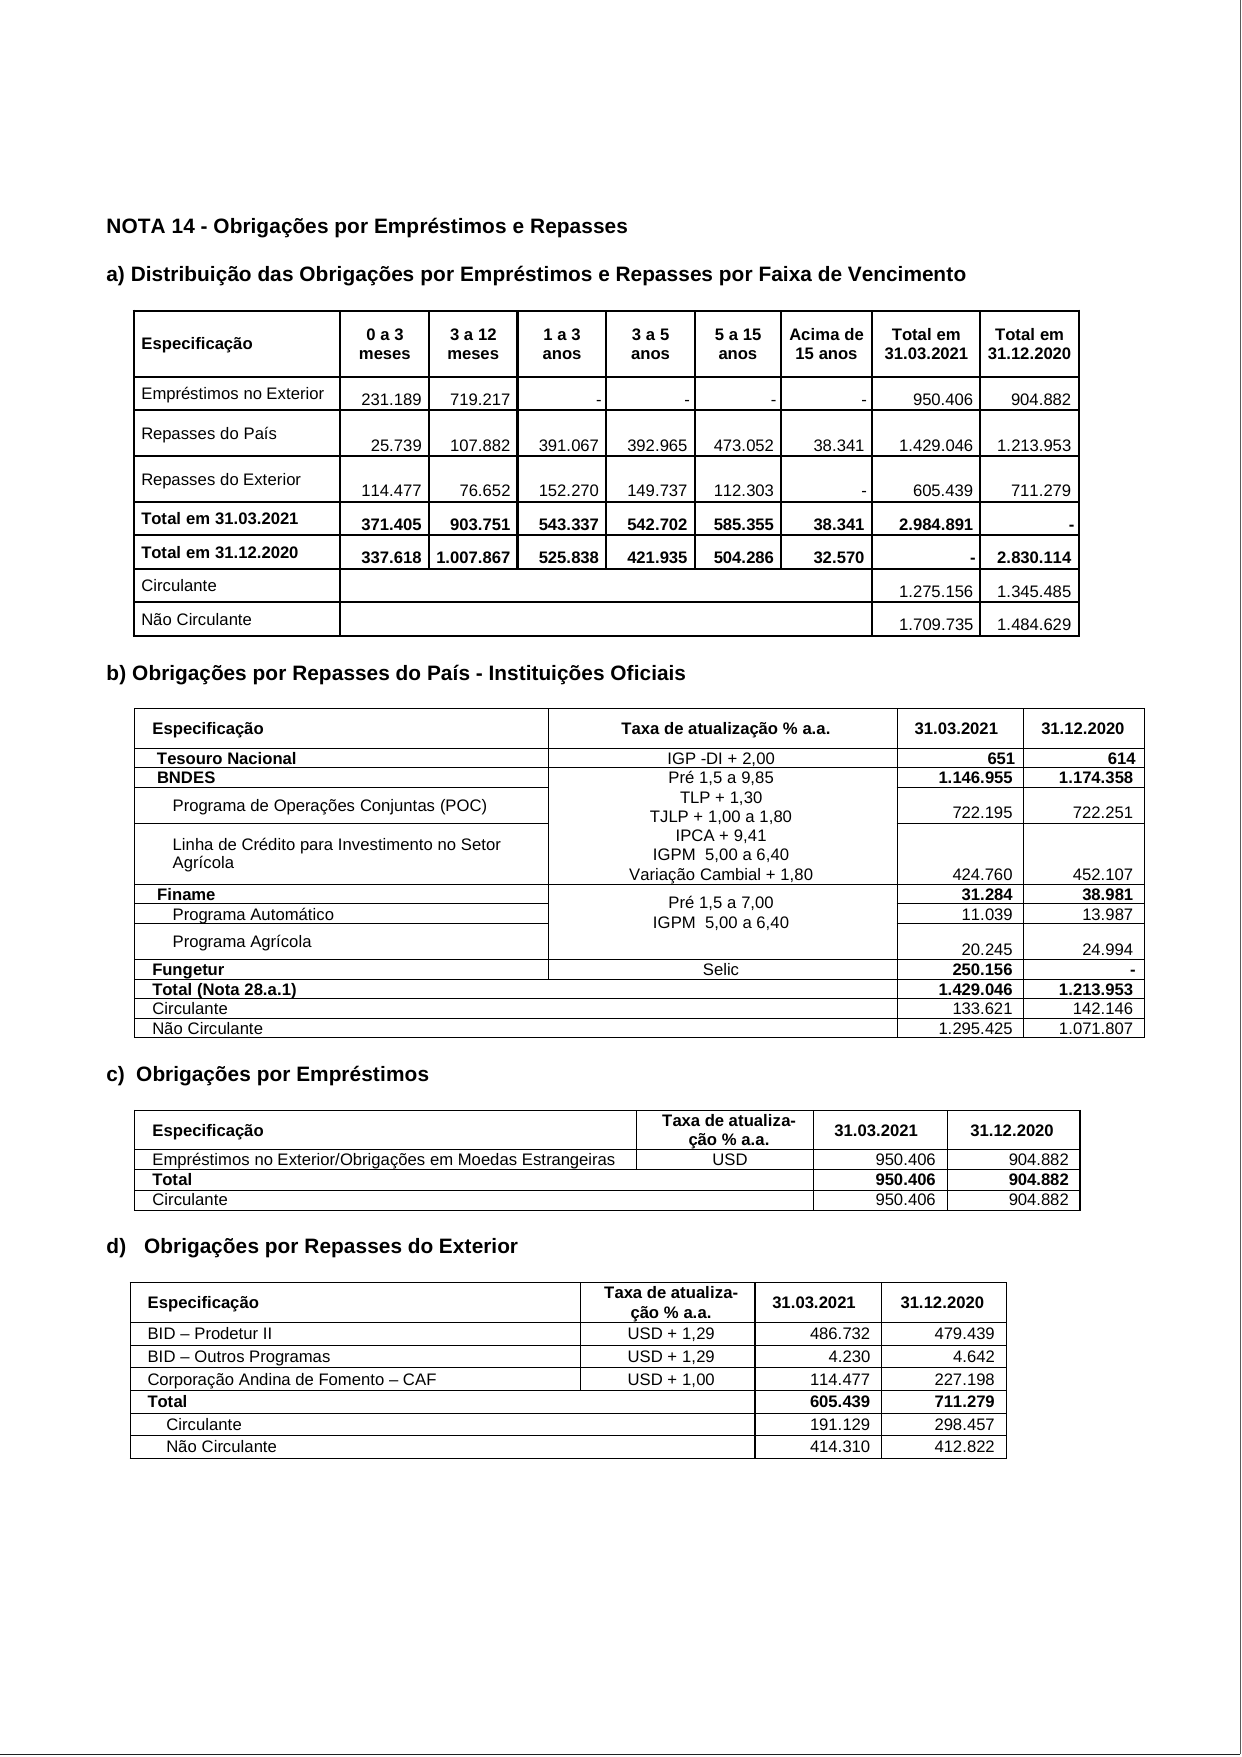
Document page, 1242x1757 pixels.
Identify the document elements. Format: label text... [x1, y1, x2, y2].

table_header 31.12.2020 [948, 1111, 1079, 1149]
table_cell Pré 1,5 a 9,85 TLP + 1,30 TJLP + 1,00 a 1,80 IPCA + 9,41 IGPM 5,00 a 6,40 Variação Cambial + 1,80 [549, 768, 897, 884]
table_header 31.12.2020 [1024, 709, 1144, 748]
table_cell 76.652 [430, 457, 516, 501]
table_cell Circulante [131, 1414, 754, 1435]
table_header 0 a 3 meses [341, 312, 428, 376]
table_header 5 a 15 anos [696, 312, 780, 376]
table_cell 950.406 [814, 1170, 947, 1189]
table_cell 904.882 [948, 1191, 1079, 1210]
table_header 31.03.2021 [756, 1283, 881, 1322]
table_cell [341, 570, 871, 601]
table_cell 13.987 [1024, 904, 1144, 923]
table_cell 24.994 [1024, 924, 1144, 959]
table_header Especificação [135, 1111, 636, 1149]
table_cell - [873, 536, 979, 568]
text c) Obrigações por Empréstimos [106, 1062, 1225, 1085]
table_cell 950.406 [873, 378, 979, 409]
table_cell 2.830.114 [981, 536, 1078, 568]
table_cell Total em 31.12.2020 [135, 536, 339, 568]
table_cell BID – Outros Programas [131, 1346, 580, 1367]
table_cell Total (Nota 28.a.1) [135, 980, 897, 998]
table_cell Circulante [135, 1191, 813, 1210]
table_cell 191.129 [756, 1414, 881, 1435]
table_cell Circulante [135, 999, 897, 1017]
table_header 31.12.2020 [882, 1283, 1006, 1322]
table_cell Selic [549, 960, 897, 978]
text b) Obrigações por Repasses do País - Instituições Oficiais [106, 660, 1225, 684]
table_cell IGP -DI + 2,00 [549, 749, 897, 767]
table_cell 20.245 [898, 924, 1023, 959]
table_cell - [782, 457, 871, 501]
table_cell 38.341 [782, 503, 871, 534]
table_cell Total em 31.03.2021 [135, 503, 339, 534]
table_cell 112.303 [696, 457, 780, 501]
table_cell 711.279 [882, 1391, 1006, 1412]
text a) Distribuição das Obrigações por Empréstimos e Repasses por Faixa de Vencimento [106, 262, 1225, 285]
table_cell Não Circulante [135, 603, 339, 634]
table_cell 1.709.735 [873, 603, 979, 634]
table_cell 133.621 [898, 999, 1023, 1017]
table_header Taxa de atualiza- ção % a.a. [637, 1111, 813, 1149]
table_cell 424.760 [898, 824, 1023, 884]
table_cell 38.981 [1024, 885, 1144, 903]
table_cell Pré 1,5 a 7,00 IGPM 5,00 a 6,40 [549, 885, 897, 959]
table_cell 904.882 [948, 1170, 1079, 1189]
text NOTA 14 - Obrigações por Empréstimos e Repasses [106, 214, 1225, 238]
table_header Taxa de atualização % a.a. [549, 709, 897, 748]
table_header Especificação [135, 709, 548, 748]
table_cell 543.337 [519, 503, 605, 534]
table_cell Repasses do País [135, 411, 339, 455]
table_cell 904.882 [948, 1150, 1079, 1169]
table_cell 1.174.358 [1024, 768, 1144, 787]
table_cell 651 [898, 749, 1023, 767]
table_cell 1.429.046 [873, 411, 979, 455]
table_cell BNDES [135, 768, 548, 787]
table_cell USD + 1,29 [581, 1346, 754, 1367]
table_cell 392.965 [607, 411, 694, 455]
table_cell - [981, 503, 1078, 534]
table_cell 107.882 [430, 411, 516, 455]
table_header Especificação [135, 312, 339, 376]
table_cell - [519, 378, 605, 409]
table_header Acima de 15 anos [782, 312, 871, 376]
table_cell 391.067 [519, 411, 605, 455]
table_cell 542.702 [607, 503, 694, 534]
table_cell 38.341 [782, 411, 871, 455]
table_header 31.03.2021 [898, 709, 1023, 748]
table_cell 1.295.425 [898, 1019, 1023, 1037]
table_cell 149.737 [607, 457, 694, 501]
table_cell Programa Agrícola [135, 924, 548, 959]
table_cell 722.195 [898, 788, 1023, 823]
table_cell 1.345.485 [981, 570, 1078, 601]
table_cell 114.477 [341, 457, 428, 501]
table_cell 950.406 [814, 1150, 947, 1169]
table_header Especificação [131, 1283, 580, 1322]
table_cell Corporação Andina de Fomento – CAF [131, 1368, 580, 1390]
table_cell 904.882 [981, 378, 1078, 409]
table_cell Tesouro Nacional [135, 749, 548, 767]
table_cell 605.439 [756, 1391, 881, 1412]
table_cell - [1024, 960, 1144, 978]
table_cell 1.429.046 [898, 980, 1023, 998]
table_cell 504.286 [696, 536, 780, 568]
table_cell 452.107 [1024, 824, 1144, 884]
table_cell USD + 1,29 [581, 1323, 754, 1344]
table_cell Empréstimos no Exterior/Obrigações em Moedas Estrangeiras [135, 1150, 636, 1169]
table_cell 152.270 [519, 457, 605, 501]
table_header 1 a 3 anos [519, 312, 605, 376]
table_cell 486.732 [756, 1323, 881, 1344]
table_cell Programa Automático [135, 904, 548, 923]
table_cell Fungetur [135, 960, 548, 978]
table_cell 711.279 [981, 457, 1078, 501]
table_cell 719.217 [430, 378, 516, 409]
table_header Taxa de atualiza- ção % a.a. [581, 1283, 754, 1322]
table_cell 231.189 [341, 378, 428, 409]
table_header 3 a 5 anos [607, 312, 694, 376]
table_cell USD [637, 1150, 813, 1169]
table_cell 1.071.807 [1024, 1019, 1144, 1037]
table_cell 950.406 [814, 1191, 947, 1210]
table_cell Circulante [135, 570, 339, 601]
table_cell 722.251 [1024, 788, 1144, 823]
table_header Total em 31.03.2021 [873, 312, 979, 376]
table_cell 11.039 [898, 904, 1023, 923]
table_cell 414.310 [756, 1436, 881, 1458]
table_cell 4.230 [756, 1346, 881, 1367]
table_cell Repasses do Exterior [135, 457, 339, 501]
table_cell 298.457 [882, 1414, 1006, 1435]
table_cell 25.739 [341, 411, 428, 455]
table_cell Finame [135, 885, 548, 903]
table_cell 337.618 [341, 536, 428, 568]
table_header Total em 31.12.2020 [981, 312, 1078, 376]
table_header 31.03.2021 [814, 1111, 947, 1149]
table_cell 1.213.953 [981, 411, 1078, 455]
table_cell [341, 603, 871, 634]
table_cell - [782, 378, 871, 409]
table_cell Empréstimos no Exterior [135, 378, 339, 409]
table_cell - [607, 378, 694, 409]
table_cell 585.355 [696, 503, 780, 534]
table_cell 479.439 [882, 1323, 1006, 1344]
table_cell - [696, 378, 780, 409]
table_cell BID – Prodetur II [131, 1323, 580, 1344]
table_cell Não Circulante [131, 1436, 754, 1458]
text d) Obrigações por Repasses do Exterior [106, 1234, 1225, 1258]
table_cell Total [131, 1391, 754, 1412]
table_cell 2.984.891 [873, 503, 979, 534]
table_cell 421.935 [607, 536, 694, 568]
table_cell 1.275.156 [873, 570, 979, 601]
table_cell 227.198 [882, 1368, 1006, 1390]
table_cell 114.477 [756, 1368, 881, 1390]
table_cell Programa de Operações Conjuntas (POC) [135, 788, 548, 823]
table_cell 412.822 [882, 1436, 1006, 1458]
table_cell 614 [1024, 749, 1144, 767]
table_cell 32.570 [782, 536, 871, 568]
table_cell Linha de Crédito para Investimento no Setor Agrícola [135, 824, 548, 884]
table_cell 903.751 [430, 503, 516, 534]
table_cell Não Circulante [135, 1019, 897, 1037]
table_cell 31.284 [898, 885, 1023, 903]
table_cell Total [135, 1170, 813, 1189]
table_cell 4.642 [882, 1346, 1006, 1367]
table_header 3 a 12 meses [430, 312, 516, 376]
table_cell 1.484.629 [981, 603, 1078, 634]
table_cell 605.439 [873, 457, 979, 501]
table_cell 1.213.953 [1024, 980, 1144, 998]
table_cell 1.146.955 [898, 768, 1023, 787]
table_cell 1.007.867 [430, 536, 516, 568]
table_cell 142.146 [1024, 999, 1144, 1017]
table_cell 473.052 [696, 411, 780, 455]
table_cell 525.838 [519, 536, 605, 568]
table_cell 371.405 [341, 503, 428, 534]
table_cell USD + 1,00 [581, 1368, 754, 1390]
table_cell 250.156 [898, 960, 1023, 978]
